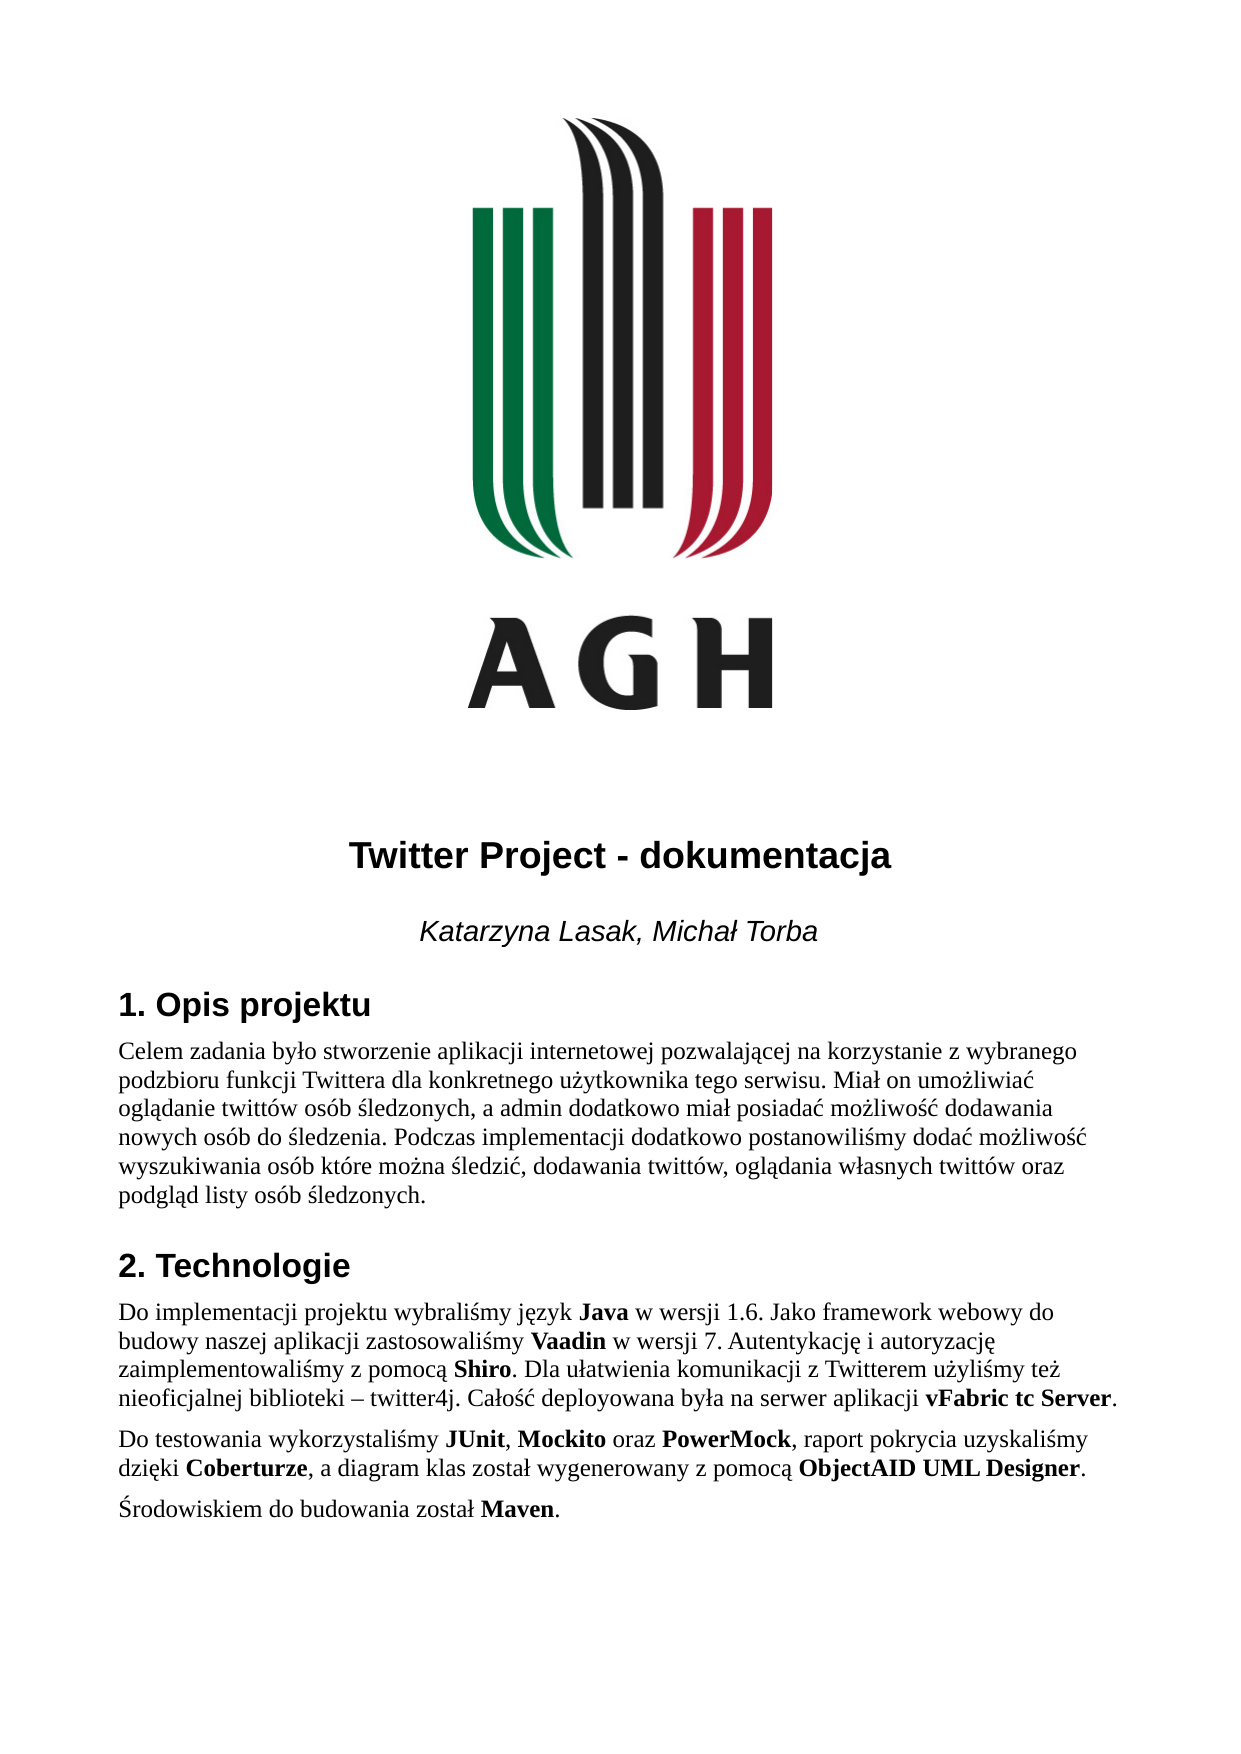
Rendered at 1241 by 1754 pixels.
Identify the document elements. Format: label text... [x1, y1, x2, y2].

subtitle Katarzyna Lasak, Michał Torba [118, 914, 1122, 947]
title Twitter Project - dokumentacja [118, 833, 1122, 876]
text Do testowania wykorzystaliśmy JUnit, Mockito oraz PowerMock, raport pokrycia uzyskaliśmy dzięki Coberturze, a diagram klas został wygenerowany z pomocą ObjectAID UML Designer. [118, 1424, 1122, 1482]
subtitle 1. Opis projektu [118, 985, 1122, 1023]
text Środowiskiem do budowania został Maven. [118, 1494, 1122, 1523]
text Do implementacji projektu wybraliśmy język Java w wersji 1.6. Jako framework webowy do budowy naszej aplikacji zastosowaliśmy Vaadin w wersji 7. Autentykację i autoryzację zaimplementowaliśmy z pomocą Shiro. Dla ułatwienia komunikacji z Twitterem użyliśmy też nieoficjalnej biblioteki – twitter4j. Całość deployowana była na serwer aplikacji vFabric tc Server. [118, 1297, 1122, 1412]
text Celem zadania było stworzenie aplikacji internetowej pozwalającej na korzystanie z wybranego podzbioru funkcji Twittera dla konkretnego użytkownika tego serwisu. Miał on umożliwiać oglądanie twittów osób śledzonych, a admin dodatkowo miał posiadać możliwość dodawania nowych osób do śledzenia. Podczas implementacji dodatkowo postanowiliśmy dodać możliwość wyszukiwania osób które można śledzić, dodawania twittów, oglądania własnych twittów oraz podgląd listy osób śledzonych. [118, 1036, 1122, 1208]
subtitle 2. Technologie [118, 1246, 1122, 1284]
picture [468, 118, 773, 710]
